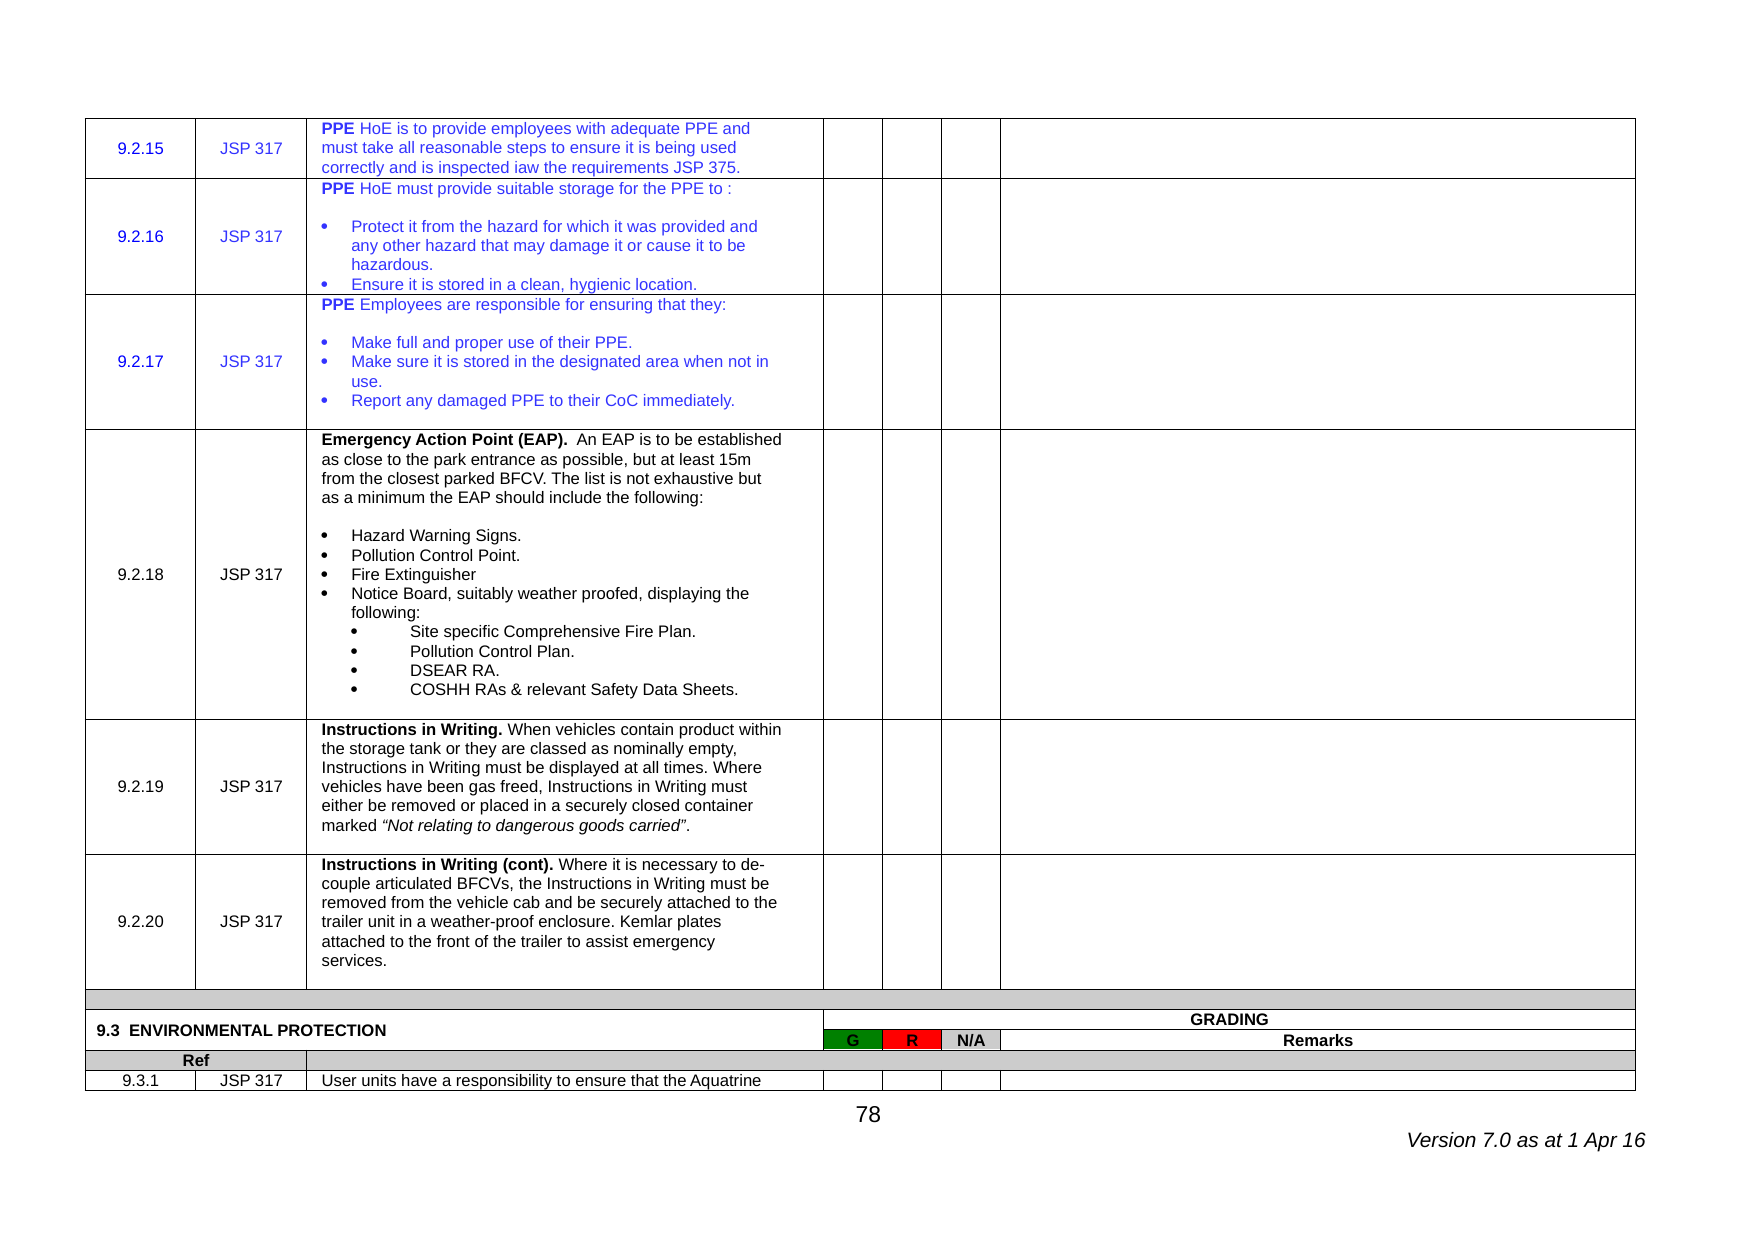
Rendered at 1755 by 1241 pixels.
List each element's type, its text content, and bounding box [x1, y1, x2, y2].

table_cell 9.3.1 [86, 1071, 195, 1090]
table_cell PPE HoE must provide suitable storage for the PPE to : Protect it from the hazard for which it was provided and any other hazard that may damage it or cause it to be hazardous. Ensure it is stored in a clean, hygienic location. [307, 179, 823, 294]
table_cell [1001, 179, 1635, 294]
table_cell [883, 430, 941, 718]
table_cell G [824, 1030, 882, 1049]
table_cell 9.2.16 [86, 179, 195, 294]
table_cell R [883, 1030, 941, 1049]
table_cell 9.3 ENVIRONMENTAL PROTECTION [86, 1010, 823, 1049]
table_cell JSP 317 [196, 855, 306, 989]
table_cell 9.2.17 [86, 295, 195, 429]
table_cell [824, 179, 882, 294]
table_cell User units have a responsibility to ensure that the Aquatrine [307, 1071, 823, 1090]
table_cell [883, 1071, 941, 1090]
table_cell Instructions in Writing (cont). Where it is necessary to de-couple articulated BFCVs, the Instructions in Writing must be removed from the vehicle cab and be securely attached to the trailer unit in a weather-proof enclosure. Kemlar plates attached to the front of the trailer to assist emergency services. [307, 855, 823, 989]
table_cell [1001, 295, 1635, 429]
table_cell 9.2.18 [86, 430, 195, 718]
table_cell [86, 990, 1635, 1009]
table_cell [942, 179, 1000, 294]
table_cell [824, 855, 882, 989]
table_cell GRADING [824, 1010, 1635, 1029]
table_cell [307, 1051, 1635, 1070]
table_cell [1001, 720, 1635, 854]
table_cell [942, 295, 1000, 429]
table_cell [883, 295, 941, 429]
table_cell [942, 430, 1000, 718]
table_cell 9.2.15 [86, 119, 195, 177]
table_cell [1001, 855, 1635, 989]
table_cell [824, 119, 882, 177]
table_cell [883, 119, 941, 177]
table_cell Ref [86, 1051, 306, 1070]
table_cell 9.2.20 [86, 855, 195, 989]
table_cell [824, 430, 882, 718]
table_cell Remarks [1001, 1030, 1635, 1049]
table_cell [942, 720, 1000, 854]
table_cell Instructions in Writing. When vehicles contain product within the storage tank or they are classed as nominally empty, Instructions in Writing must be displayed at all times. Where vehicles have been gas freed, Instructions in Writing must either be removed or placed in a securely closed container marked “Not relating to dangerous goods carried”. [307, 720, 823, 854]
table_cell [824, 720, 882, 854]
table_cell JSP 317 [196, 119, 306, 177]
table_cell PPE HoE is to provide employees with adequate PPE and must take all reasonable steps to ensure it is being used correctly and is inspected iaw the requirements JSP 375. [307, 119, 823, 177]
table_cell [883, 179, 941, 294]
table_cell PPE Employees are responsible for ensuring that they: Make full and proper use of their PPE. Make sure it is stored in the designated area when not in use. Report any damaged PPE to their CoC immediately. [307, 295, 823, 429]
table_cell JSP 317 [196, 179, 306, 294]
table_cell 9.2.19 [86, 720, 195, 854]
table_cell [942, 855, 1000, 989]
table_cell [824, 1071, 882, 1090]
table_cell [824, 295, 882, 429]
table_cell [942, 119, 1000, 177]
table_cell [1001, 430, 1635, 718]
table_cell JSP 317 [196, 720, 306, 854]
table_cell Emergency Action Point (EAP). An EAP is to be established as close to the park entrance as possible, but at least 15m from the closest parked BFCV. The list is not exhaustive but as a minimum the EAP should include the following: Hazard Warning Signs. Pollution Control Point. Fire Extinguisher Notice Board, suitably weather proofed, displaying the following: Site specific Comprehensive Fire Plan. Pollution Control Plan. DSEAR RA. COSHH RAs & relevant Safety Data Sheets. [307, 430, 823, 718]
table_cell [1001, 119, 1635, 177]
table_cell JSP 317 [196, 1071, 306, 1090]
table_cell [1001, 1071, 1635, 1090]
table_cell [883, 855, 941, 989]
table_cell [883, 720, 941, 854]
table_cell JSP 317 [196, 295, 306, 429]
table_cell JSP 317 [196, 430, 306, 718]
table_cell [942, 1071, 1000, 1090]
table_cell N/A [942, 1030, 1000, 1049]
